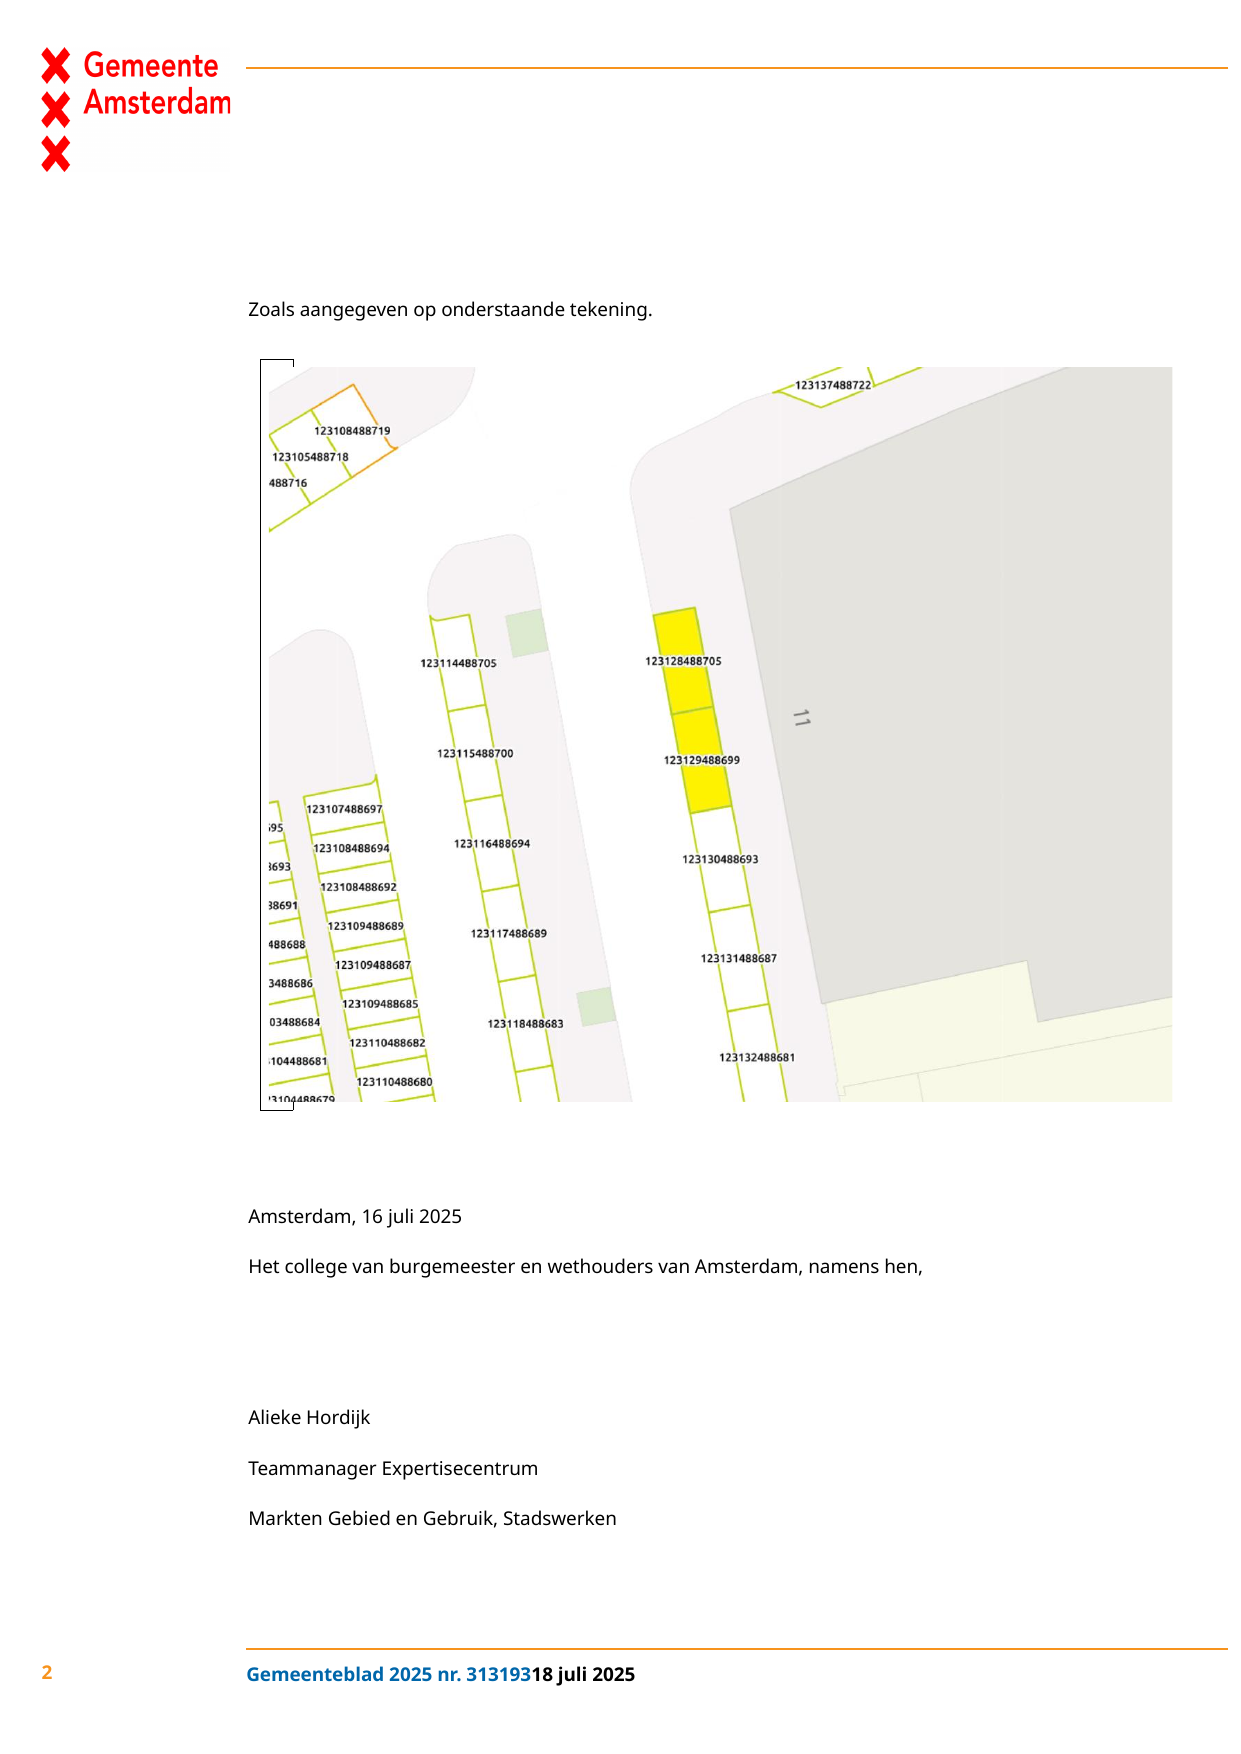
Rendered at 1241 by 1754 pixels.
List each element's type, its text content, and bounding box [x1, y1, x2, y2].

text Zoals aangegeven op onderstaande tekening. [248, 296, 1152, 322]
text Amsterdam, 16 juli 2025 [248, 1203, 1152, 1229]
text Teammanager Expertisecentrum [248, 1455, 1152, 1481]
text Markten Gebied en Gebruik, Stadswerken [248, 1505, 1152, 1531]
picture [268, 367, 1173, 1102]
text Alieke Hordijk [248, 1404, 1152, 1430]
text Het college van burgemeester en wethouders van Amsterdam, namens hen, [248, 1253, 1152, 1279]
picture [41, 47, 231, 172]
